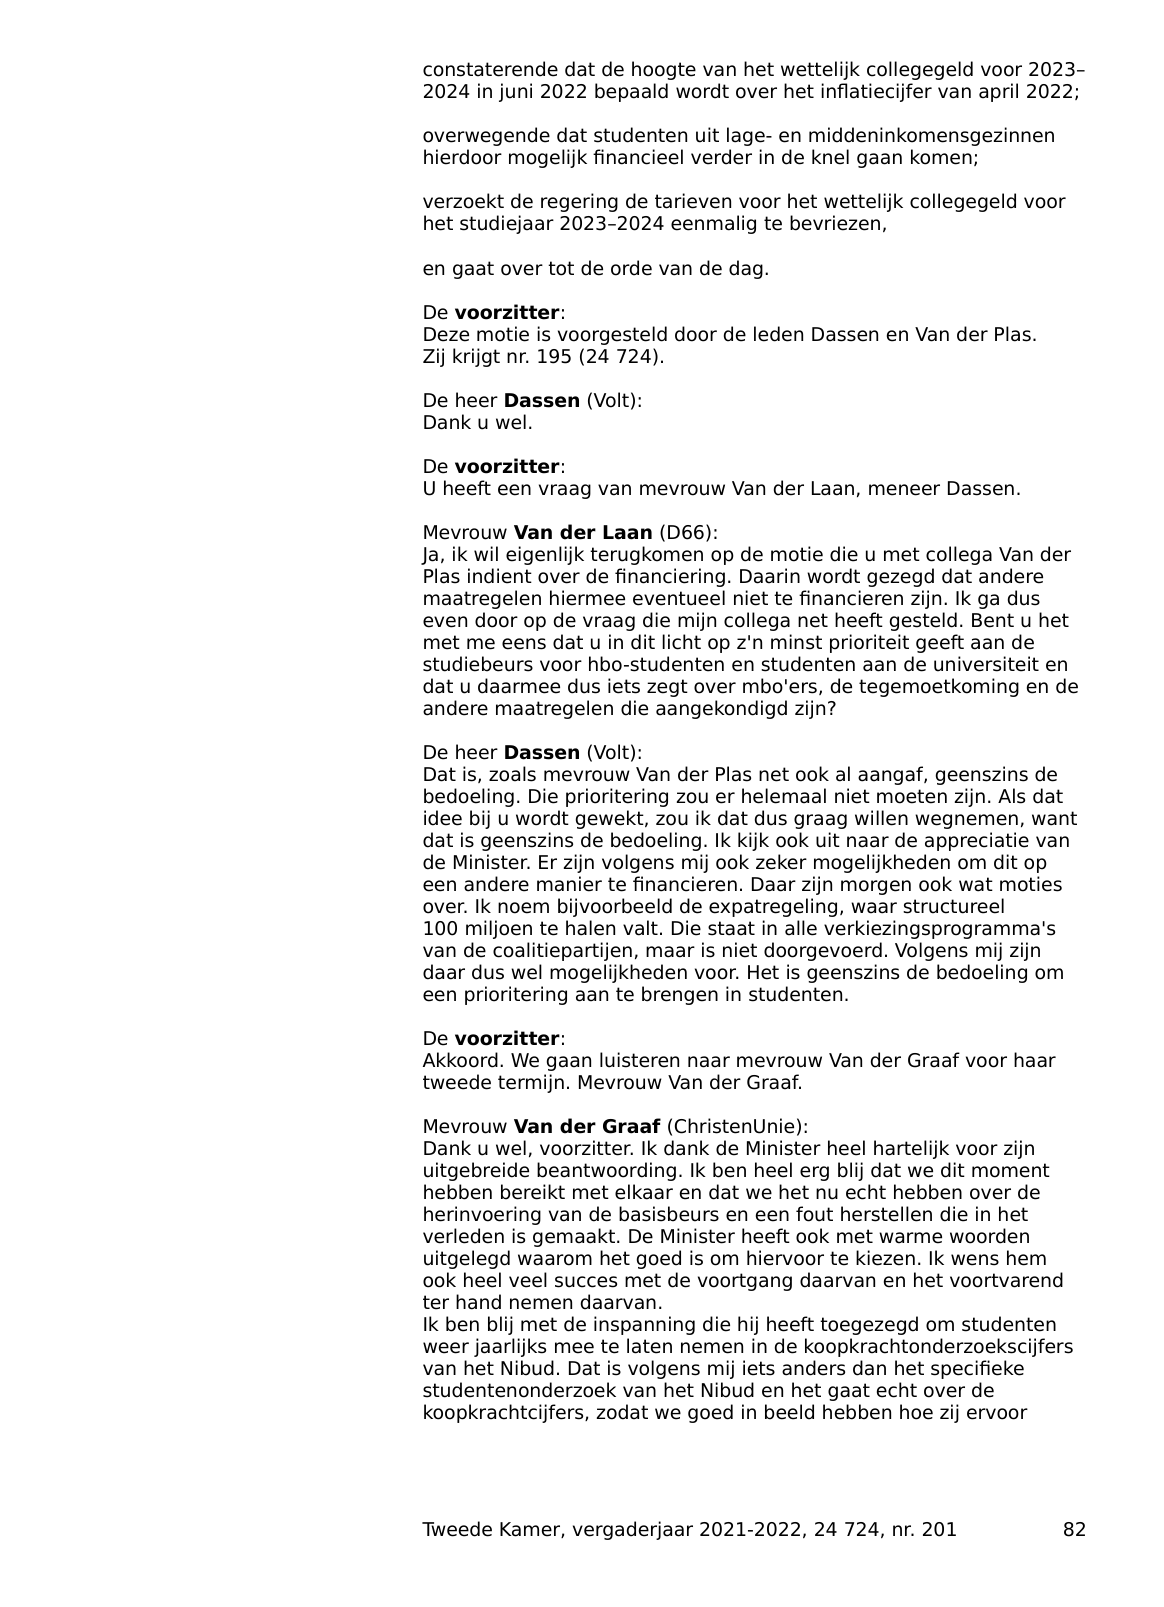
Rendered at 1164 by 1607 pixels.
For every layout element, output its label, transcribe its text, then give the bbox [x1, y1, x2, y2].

text U heeft een vraag van mevrouw Van der Laan, meneer Dassen. [422, 478, 1087, 500]
text overwegende dat studenten uit lage- en middeninkomensgezinnen hierdoor mogelijk financieel verder in de knel gaan komen; [422, 125, 1087, 169]
text De voorzitter: [422, 302, 1087, 324]
text Ik ben blij met de inspanning die hij heeft toegezegd om studenten weer jaarlijks mee te laten nemen in de koopkrachtonderzoekscijfers van het Nibud. Dat is volgens mij iets anders dan het specifieke studentenonderzoek van het Nibud en het gaat echt over de koopkrachtcijfers, zodat we goed in beeld hebben hoe zij ervoor [422, 1314, 1087, 1424]
text en gaat over tot de orde van de dag. [422, 257, 1087, 279]
text Dank u wel. [422, 412, 1087, 434]
text verzoekt de regering de tarieven voor het wettelijk collegegeld voor het studiejaar 2023–2024 eenmalig te bevriezen, [422, 191, 1087, 235]
text Dat is, zoals mevrouw Van der Plas net ook al aangaf, geenszins de bedoeling. Die prioritering zou er helemaal niet moeten zijn. Als dat idee bij u wordt gewekt, zou ik dat dus graag willen wegnemen, want dat is geenszins de bedoeling. Ik kijk ook uit naar de appreciatie van de Minister. Er zijn volgens mij ook zeker mogelijkheden om dit op een andere manier te financieren. Daar zijn morgen ook wat moties over. Ik noem bijvoorbeeld de expatregeling, waar structureel 100 miljoen te halen valt. Die staat in alle verkiezingsprogramma's van de coalitiepartijen, maar is niet doorgevoerd. Volgens mij zijn daar dus wel mogelijkheden voor. Het is geenszins de bedoeling om een prioritering aan te brengen in studenten. [422, 764, 1087, 1006]
text De voorzitter: [422, 456, 1087, 478]
text Zij krijgt nr. 195 (24 724). [422, 346, 1087, 368]
text De heer Dassen (Volt): [422, 390, 1087, 412]
text Ja, ik wil eigenlijk terugkomen op de motie die u met collega Van der Plas indient over de financiering. Daarin wordt gezegd dat andere maatregelen hiermee eventueel niet te financieren zijn. Ik ga dus even door op de vraag die mijn collega net heeft gesteld. Bent u het met me eens dat u in dit licht op z'n minst prioriteit geeft aan de studiebeurs voor hbo-studenten en studenten aan de universiteit en dat u daarmee dus iets zegt over mbo'ers, de tegemoetkoming en de andere maatregelen die aangekondigd zijn? [422, 544, 1087, 720]
text Mevrouw Van der Graaf (ChristenUnie): [422, 1116, 1087, 1138]
text De heer Dassen (Volt): [422, 742, 1087, 764]
text Akkoord. We gaan luisteren naar mevrouw Van der Graaf voor haar tweede termijn. Mevrouw Van der Graaf. [422, 1050, 1087, 1094]
text Deze motie is voorgesteld door de leden Dassen en Van der Plas. [422, 324, 1087, 346]
text De voorzitter: [422, 1028, 1087, 1050]
text Mevrouw Van der Laan (D66): [422, 522, 1087, 544]
text constaterende dat de hoogte van het wettelijk collegegeld voor 2023–2024 in juni 2022 bepaald wordt over het inflatiecijfer van april 2022; [422, 59, 1087, 103]
text Dank u wel, voorzitter. Ik dank de Minister heel hartelijk voor zijn uitgebreide beantwoording. Ik ben heel erg blij dat we dit moment hebben bereikt met elkaar en dat we het nu echt hebben over de herinvoering van de basisbeurs en een fout herstellen die in het verleden is gemaakt. De Minister heeft ook met warme woorden uitgelegd waarom het goed is om hiervoor te kiezen. Ik wens hem ook heel veel succes met de voortgang daarvan en het voortvarend ter hand nemen daarvan. [422, 1138, 1087, 1314]
